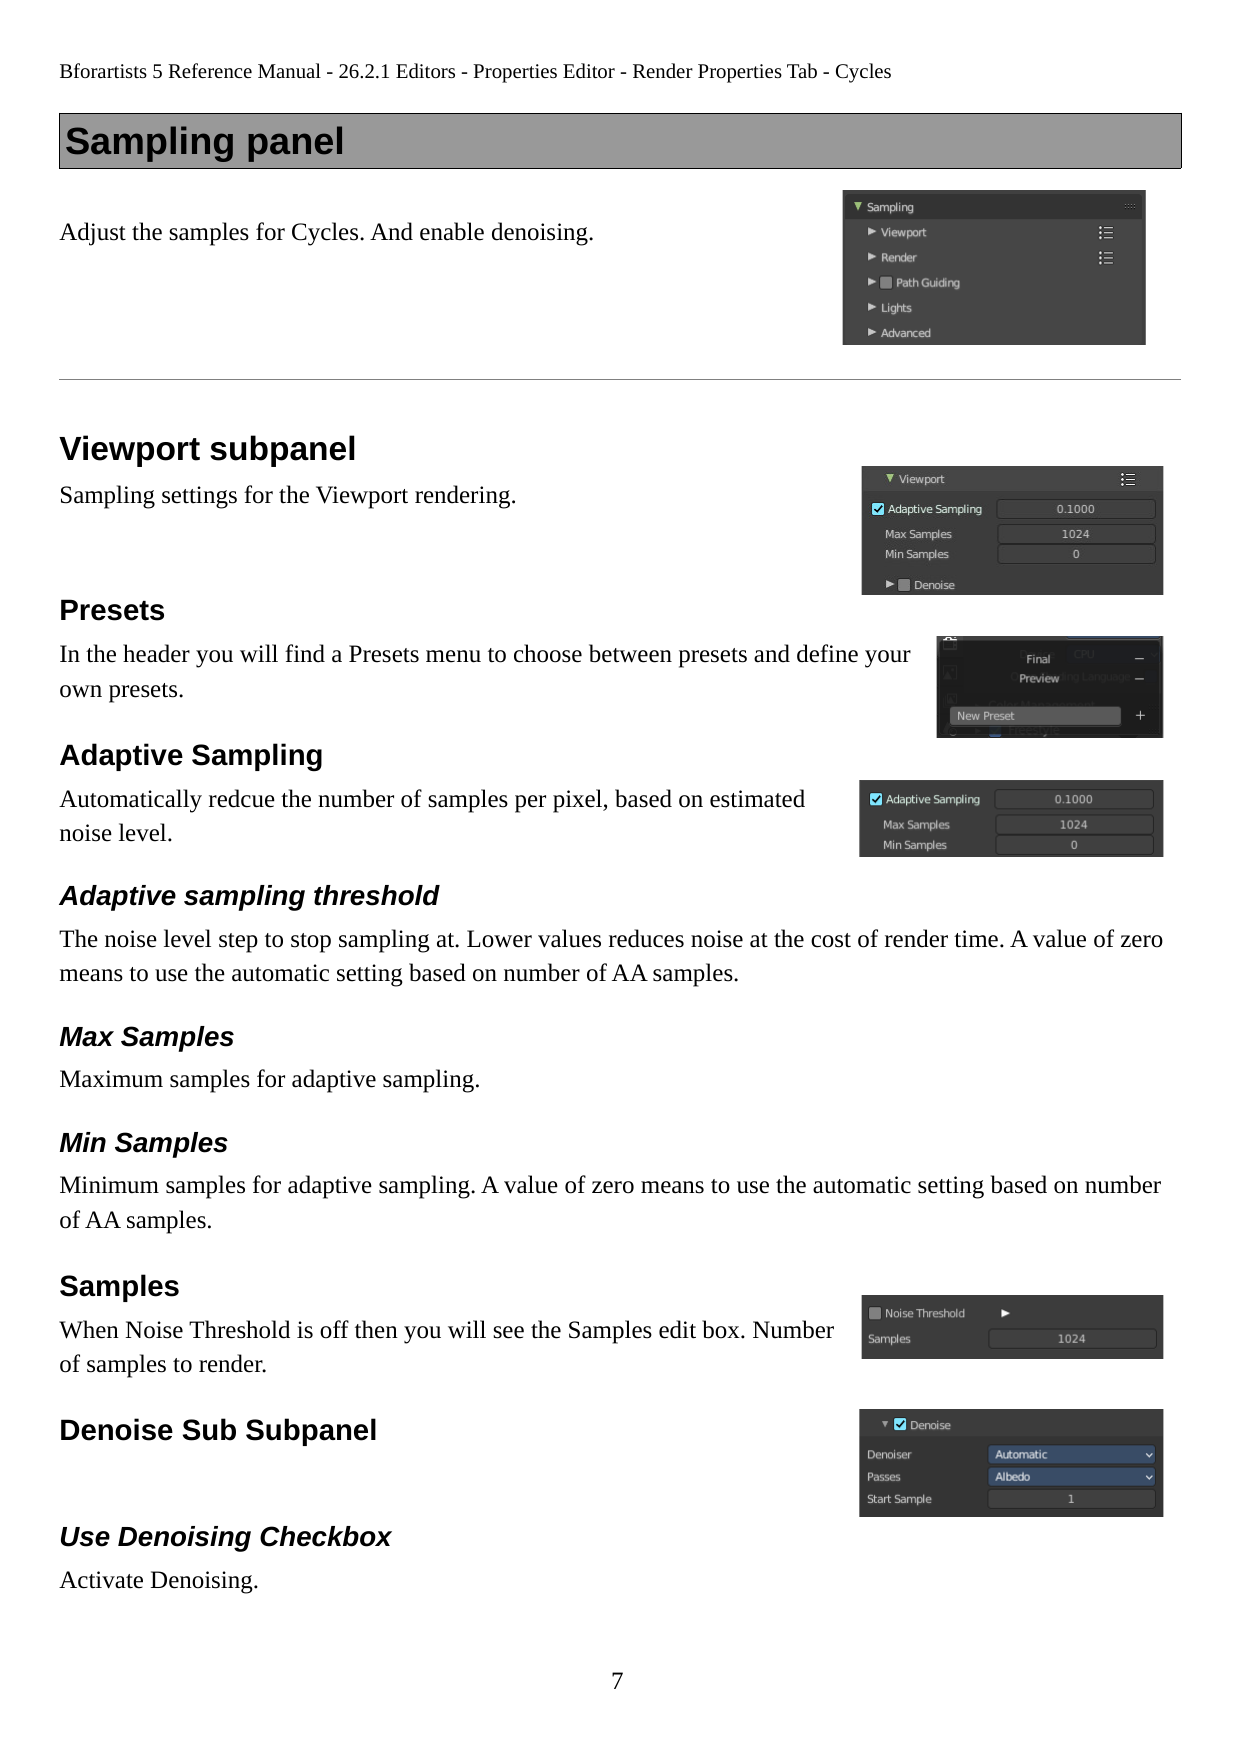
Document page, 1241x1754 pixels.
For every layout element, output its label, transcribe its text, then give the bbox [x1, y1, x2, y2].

subtitle Max Samples [59, 1020, 1181, 1052]
text The noise level step to stop sampling at. Lower values reduces noise at the cost of render time. A value of zero means to use the automatic setting based on number of AA samples. [59, 924, 1181, 987]
subtitle Adaptive Sampling [59, 737, 1181, 771]
text In the header you will find a Presets menu to choose between presets and define your own presets. [59, 639, 936, 702]
text Activate Denoising. [59, 1565, 1181, 1594]
text When Noise Threshold is off then you will see the Samples edit box. Number of samples to render. [59, 1359, 1181, 1378]
subtitle Denoise Sub Subpanel [59, 1413, 859, 1447]
picture [936, 636, 1164, 738]
subtitle Samples [59, 1268, 1181, 1302]
text Maximum samples for adaptive sampling. [59, 1064, 1181, 1093]
text Sampling settings for the Viewport rendering. [59, 480, 861, 509]
subtitle Viewport subpanel [59, 429, 1181, 468]
picture [859, 1409, 1164, 1517]
table_header Sampling panel [60, 114, 1181, 168]
subtitle Min Samples [59, 1126, 1181, 1158]
picture [859, 780, 1164, 857]
picture [861, 466, 1164, 595]
text Automatically redcue the number of samples per pixel, based on estimated noise level. [59, 784, 859, 847]
subtitle Adaptive sampling threshold [59, 880, 1181, 912]
subtitle Presets [59, 593, 1181, 627]
picture [861, 1295, 1164, 1359]
text Minimum samples for adaptive sampling. A value of zero means to use the automatic setting based on number of AA samples. [59, 1170, 1181, 1234]
text Adjust the samples for Cycles. And enable denoising. [59, 217, 842, 246]
subtitle [1164, 1413, 1181, 1447]
picture [842, 190, 1146, 345]
subtitle Use Denoising Checkbox [59, 1521, 1181, 1553]
